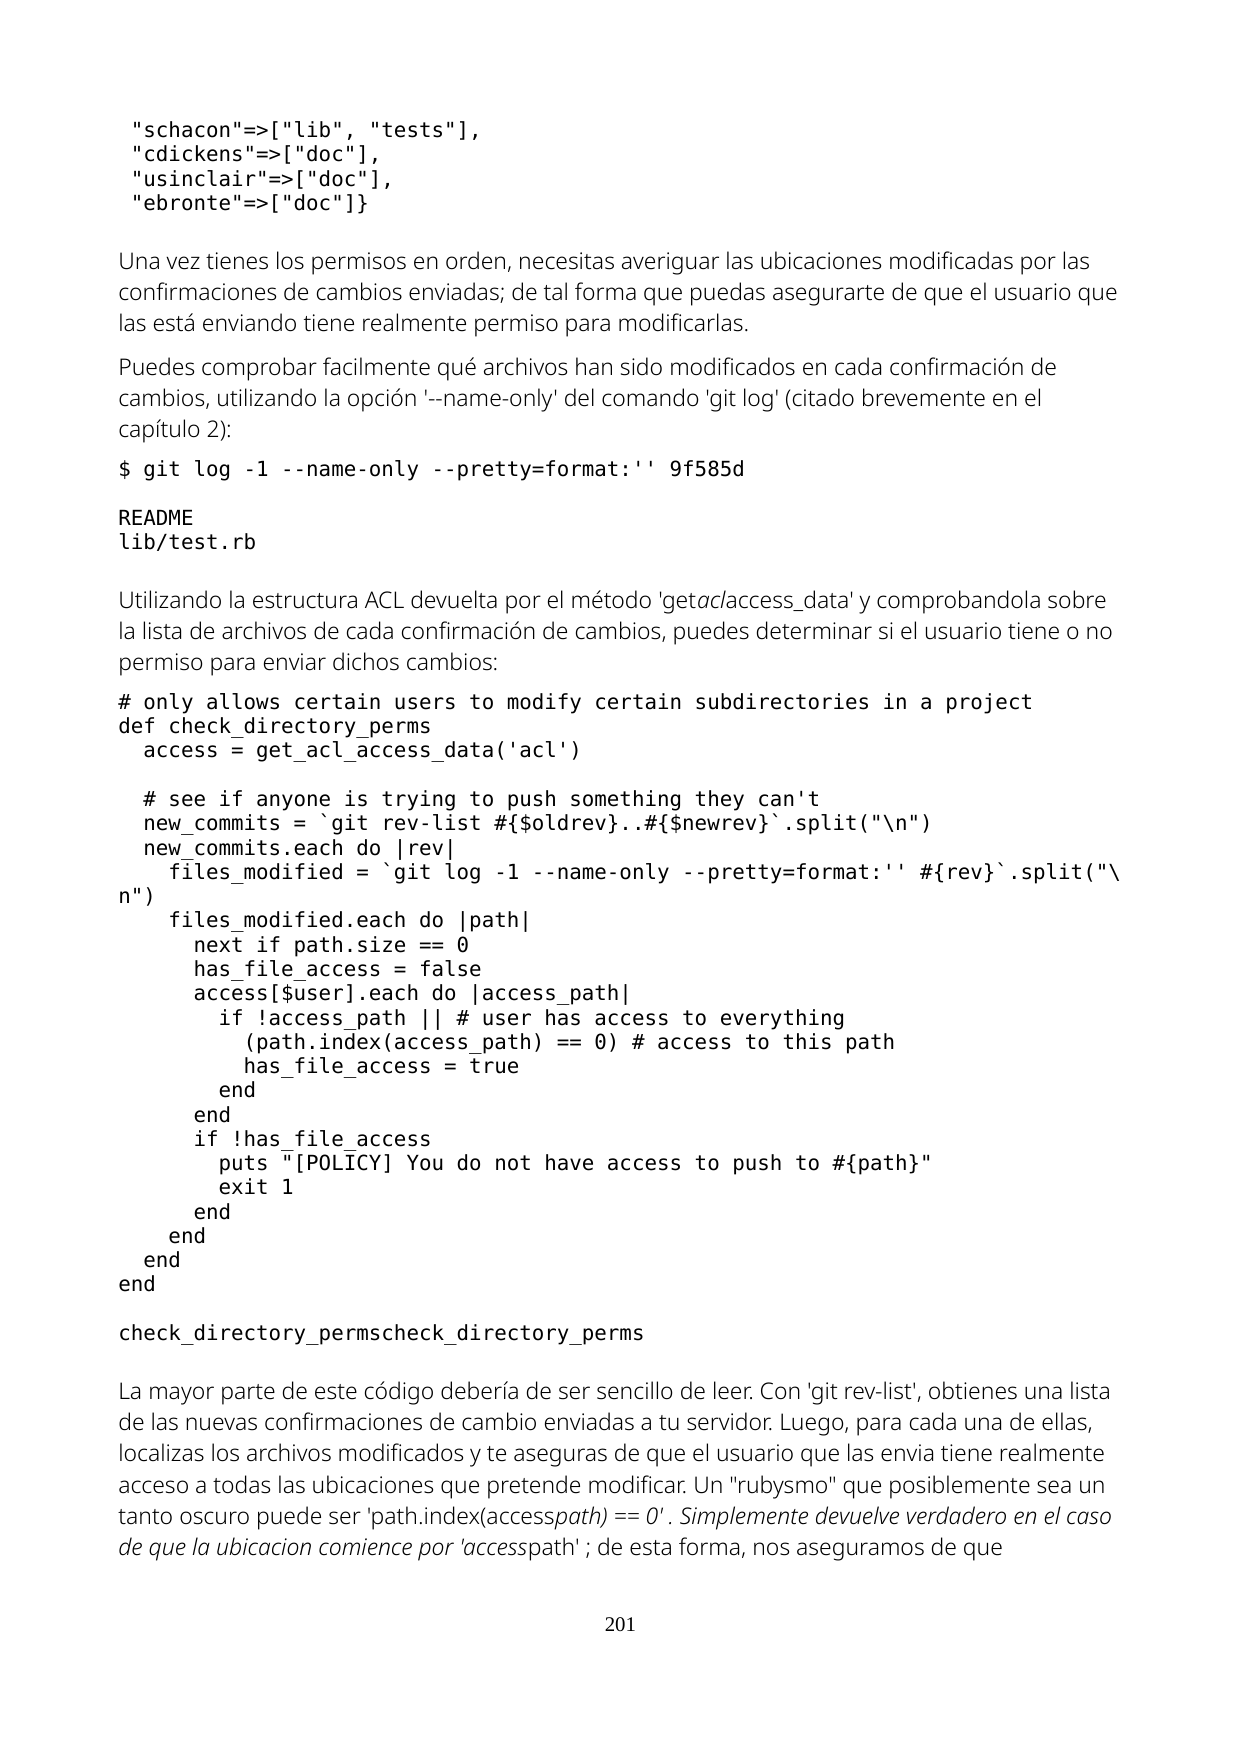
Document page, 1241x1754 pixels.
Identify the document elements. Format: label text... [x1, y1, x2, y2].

text "cdickens"=>["doc"], [118, 142, 1122, 167]
text "usinclair"=>["doc"], [118, 167, 1122, 191]
text if !has_file_access [118, 1127, 1122, 1151]
text exit 1 [118, 1175, 1122, 1200]
text # see if anyone is trying to push something they can't [118, 787, 1122, 811]
text files_modified.each do |path| [118, 908, 1122, 933]
text end [118, 1078, 1122, 1103]
text $ git log -1 --name-only --pretty=format:'' 9f585d [118, 457, 1122, 481]
text README [118, 506, 1122, 530]
text has_file_access = true [118, 1054, 1122, 1078]
text access = get_acl_access_data('acl') [118, 738, 1122, 763]
text Puedes comprobar facilmente qué archivos han sido modificados en cada confirmación de cambios, utilizando la opción '--name-only' del comando 'git log' (citado brevemente en el capítulo 2): [118, 351, 1122, 445]
text new_commits.each do |rev| [118, 836, 1122, 860]
text if !access_path || # user has access to everything [118, 1006, 1122, 1030]
text (path.index(access_path) == 0) # access to this path [118, 1030, 1122, 1054]
text end [118, 1200, 1122, 1224]
text files_modified = `git log -1 --name-only --pretty=format:'' #{rev}`.split("\n") [118, 860, 1122, 908]
text Una vez tienes los permisos en orden, necesitas averiguar las ubicaciones modificadas por las confirmaciones de cambios enviadas; de tal forma que puedas asegurarte de que el usuario que las está enviando tiene realmente permiso para modificarlas. [118, 245, 1122, 338]
text end [118, 1272, 1122, 1297]
text def check_directory_perms [118, 714, 1122, 738]
text next if path.size == 0 [118, 933, 1122, 957]
text lib/test.rb [118, 530, 1122, 554]
text Utilizando la estructura ACL devuelta por el método 'getaclaccess_data' y comprobandola sobre la lista de archivos de cada confirmación de cambios, puedes determinar si el usuario tiene o no permiso para enviar dichos cambios: [118, 584, 1122, 677]
text "schacon"=>["lib", "tests"], [118, 118, 1122, 142]
text end [118, 1248, 1122, 1272]
text new_commits = `git rev-list #{$oldrev}..#{$newrev}`.split("\n") [118, 811, 1122, 836]
text end [118, 1103, 1122, 1127]
text has_file_access = false [118, 957, 1122, 981]
text puts "[POLICY] You do not have access to push to #{path}" [118, 1151, 1122, 1175]
text # only allows certain users to modify certain subdirectories in a project [118, 690, 1122, 714]
text access[$user].each do |access_path| [118, 981, 1122, 1006]
text check_directory_permscheck_directory_perms [118, 1321, 1122, 1345]
text La mayor parte de este código debería de ser sencillo de leer. Con 'git rev-list', obtienes una lista de las nuevas confirmaciones de cambio enviadas a tu servidor. Luego, para cada una de ellas, localizas los archivos modificados y te aseguras de que el usuario que las envia tiene realmente acceso a todas las ubicaciones que pretende modificar. Un "rubysmo" que posiblemente sea un tanto oscuro puede ser 'path.index(accesspath) == 0' . Simplemente devuelve verdadero en el caso de que la ubicacion comience por 'accesspath' ; de esta forma, nos aseguramos de que [118, 1375, 1122, 1562]
text end [118, 1224, 1122, 1248]
text "ebronte"=>["doc"]} [118, 191, 1122, 215]
